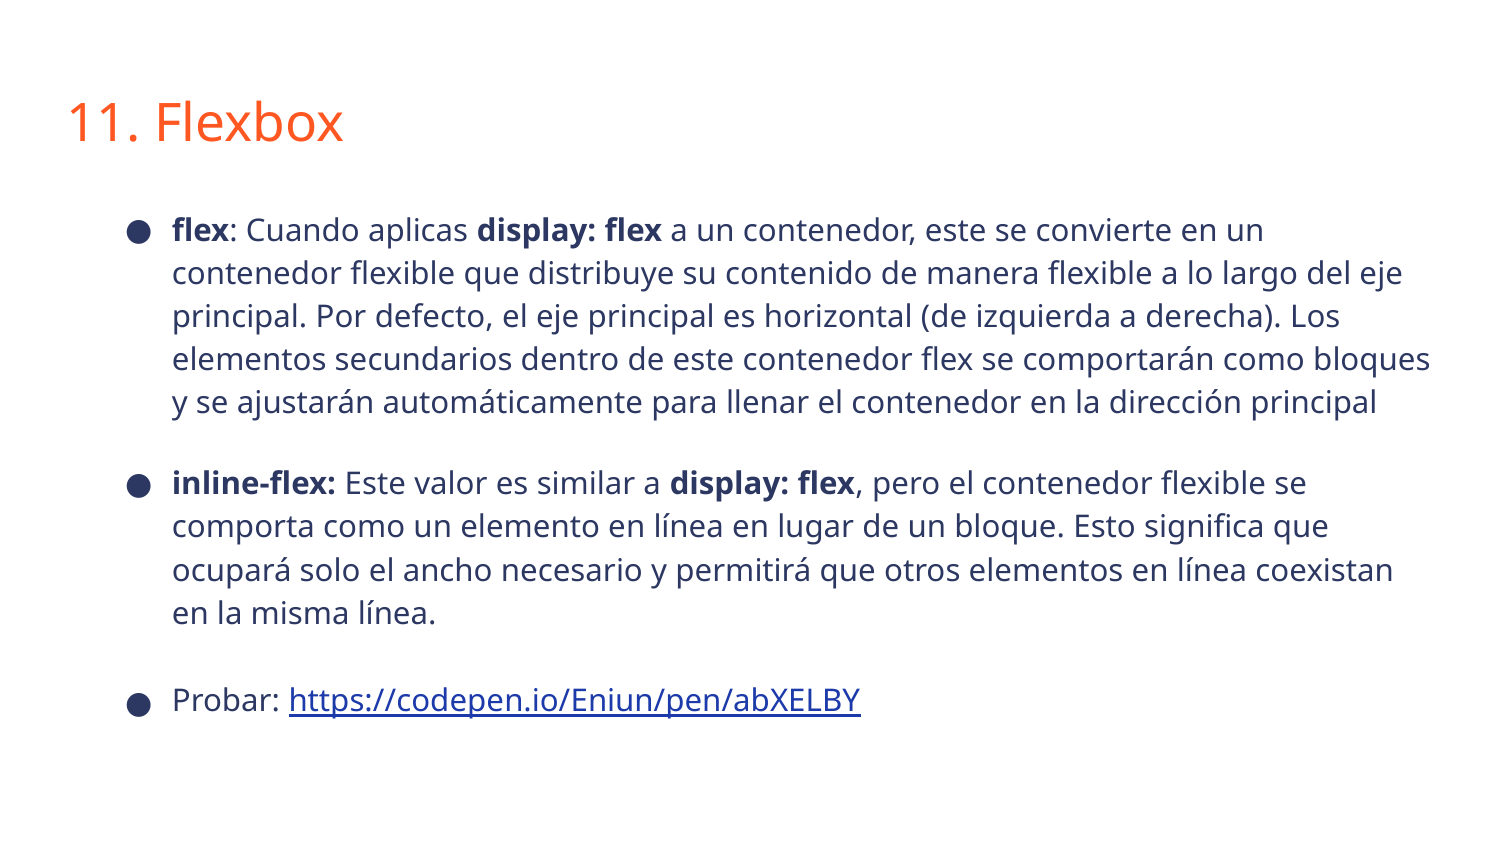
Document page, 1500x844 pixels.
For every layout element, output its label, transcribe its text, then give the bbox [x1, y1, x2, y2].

list flex: Cuando aplicas display: flex a un contenedor, este se convierte en un contenedor flexible que distribuye su contenido de manera flexible a lo largo del eje principal. Por defecto, el eje principal es horizontal (de izquierda a derecha). Los elementos secundarios dentro de este contenedor flex se comportarán como bloques y se ajustarán automáticamente para llenar el contenedor en la dirección principal inline-flex: Este valor es similar a display: flex, pero el contenedor flexible se comporta como un elemento en línea en lugar de un bloque. Esto significa que ocupará solo el ancho necesario y permitirá que otros elementos en línea coexistan en la misma línea. Probar: https://codepen.io/Eniun/pen/abXELBY [51, 189, 1449, 750]
title 11. Flexbox [51, 72, 1449, 167]
